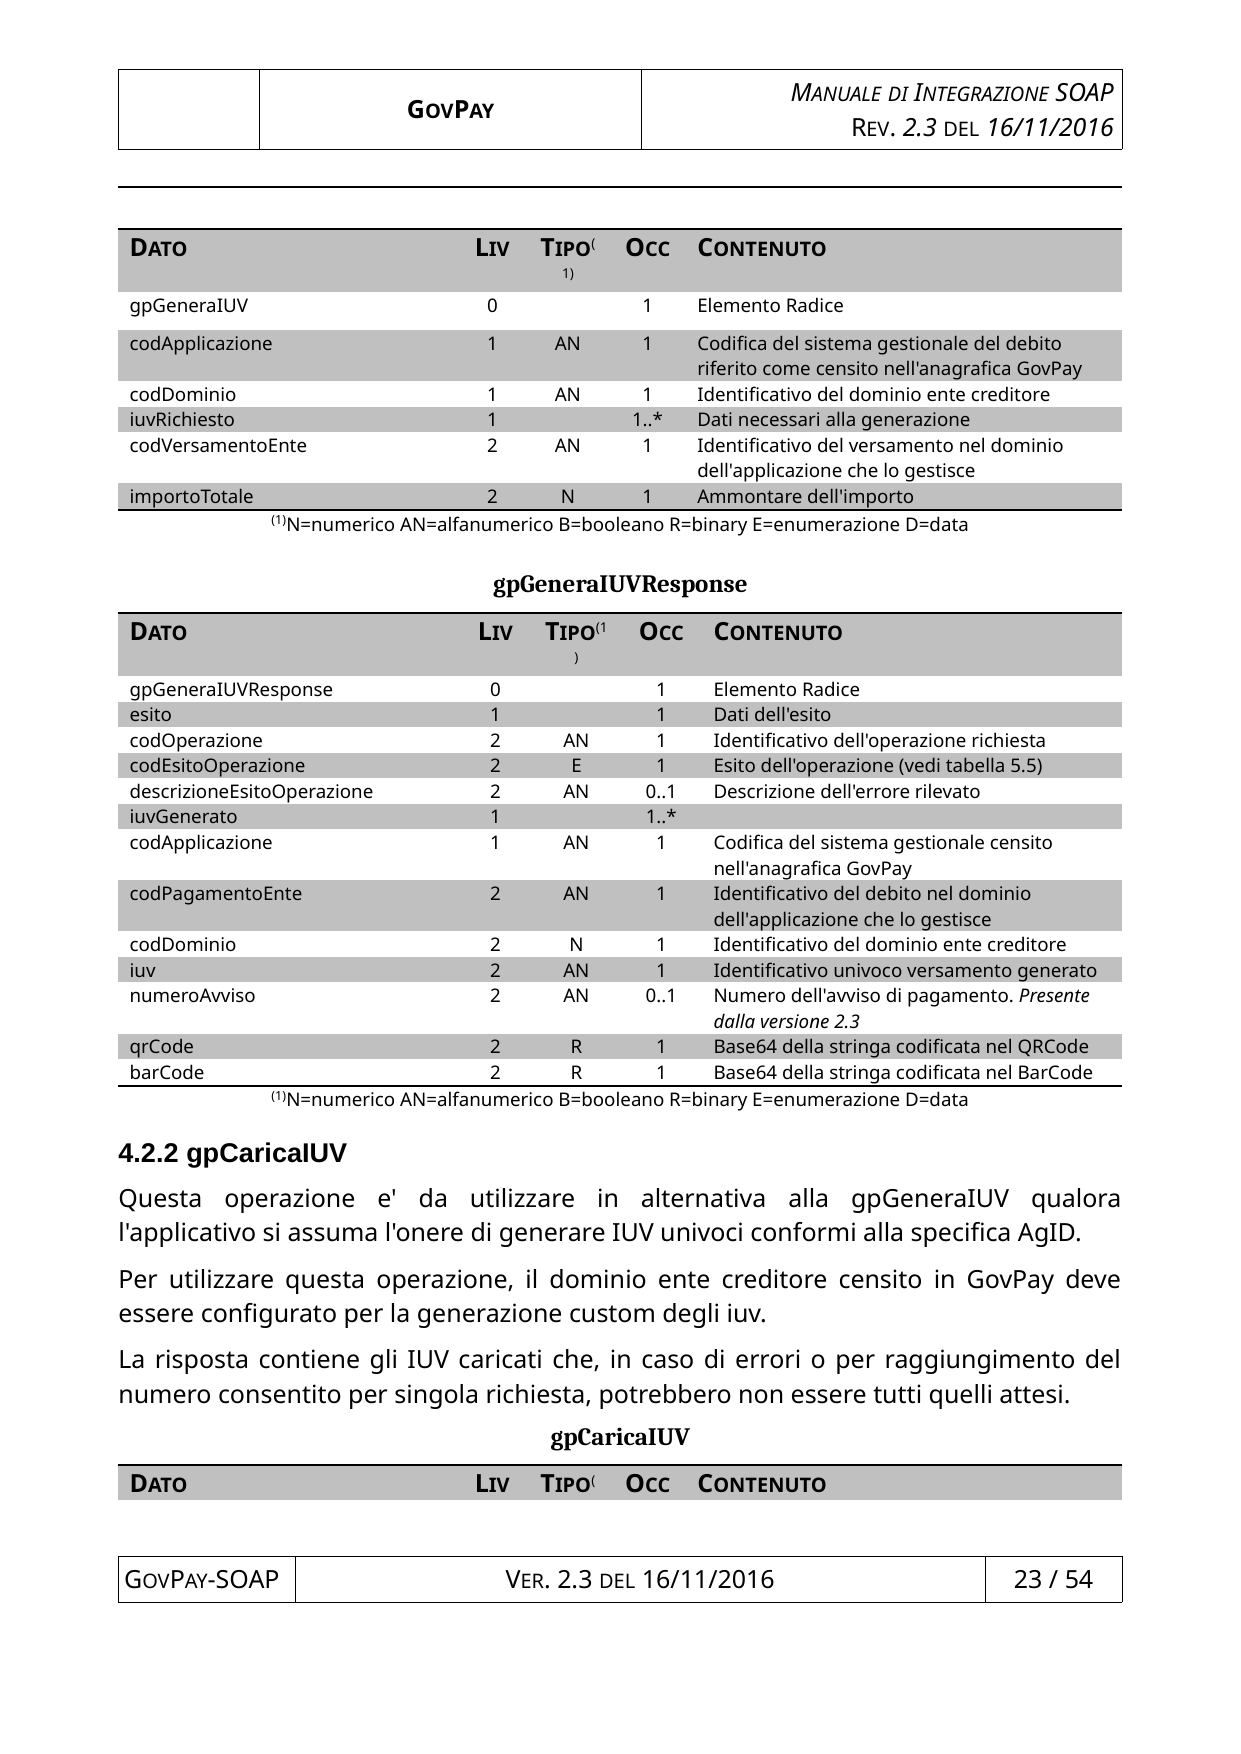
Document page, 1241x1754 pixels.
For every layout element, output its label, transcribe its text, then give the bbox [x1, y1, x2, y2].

table_header gpGeneraIUVResponse [118, 570, 1122, 612]
table_cell AN [532, 983, 620, 1033]
table_cell 1 [620, 931, 702, 957]
table_cell Dato [118, 230, 458, 292]
table_cell 2 [458, 931, 532, 957]
table_cell numeroAvviso [118, 983, 458, 1033]
table_cell Identificativo del dominio ente creditore [702, 931, 1122, 957]
table_cell E [532, 753, 620, 778]
table_cell Identificativo del versamento nel dominio dell'applicazione che lo gestisce [686, 432, 1122, 483]
table_cell Contenuto [686, 230, 1122, 292]
table_cell Liv [458, 1466, 526, 1500]
table_cell 1 [458, 702, 532, 727]
table_cell descrizioneEsitoOperazione [118, 778, 458, 804]
table_cell barCode [118, 1059, 458, 1084]
table_cell codDominio [118, 381, 458, 407]
table_cell 1..* [620, 804, 702, 829]
table_cell 0 [458, 676, 532, 702]
table_cell R [532, 1034, 620, 1059]
table_cell [532, 804, 620, 829]
table_cell Tipo( [526, 1466, 609, 1500]
table_cell 0..1 [620, 983, 702, 1033]
table_cell 1 [458, 804, 532, 829]
text Questa operazione e' da utilizzare in alternativa alla gpGeneraIUV qualora l'applicativo si assuma l'onere di generare IUV univoci conformi alla specifica AgID. [118, 1181, 1122, 1249]
table_cell AN [532, 727, 620, 753]
table_cell Liv [458, 230, 526, 292]
table_cell Occ [609, 230, 686, 292]
table_cell 1 [620, 727, 702, 753]
table_cell Codifica del sistema gestionale censito nell'anagrafica GovPay [702, 829, 1122, 880]
subtitle gpCaricaIUV [118, 1137, 1122, 1168]
table_cell 2 [458, 432, 526, 483]
table_cell codVersamentoEnte [118, 432, 458, 483]
table_cell Codifica del sistema gestionale del debito riferito come censito nell'anagrafica GovPay [686, 330, 1122, 381]
table_cell codEsitoOperazione [118, 753, 458, 778]
table_cell Identificativo univoco versamento generato [702, 957, 1122, 982]
table_cell Identificativo del dominio ente creditore [686, 381, 1122, 407]
table_cell 1 [458, 829, 532, 880]
text (1)N=numerico AN=alfanumerico B=booleano R=binary E=enumerazione D=data [118, 511, 1122, 536]
table_cell gpGeneraIUV [118, 292, 458, 330]
table_cell 2 [458, 1034, 532, 1059]
table_cell 2 [458, 753, 532, 778]
table_cell AN [526, 381, 609, 407]
table_cell 1 [458, 381, 526, 407]
table_cell codOperazione [118, 727, 458, 753]
table_cell Dati dell'esito [702, 702, 1122, 727]
table_cell Ammontare dell'importo [686, 483, 1122, 509]
table_cell Elemento Radice [702, 676, 1122, 702]
table_cell importoTotale [118, 483, 458, 509]
table_cell Base64 della stringa codificata nel BarCode [702, 1059, 1122, 1084]
text La risposta contiene gli IUV caricati che, in caso di errori o per raggiungimento del numero consentito per singola richiesta, potrebbero non essere tutti quelli attesi. [118, 1342, 1122, 1410]
table_cell Dato [118, 614, 458, 676]
table_cell 2 [458, 1059, 532, 1084]
table_cell 2 [458, 983, 532, 1033]
table_cell Occ [620, 614, 702, 676]
table_cell Liv [458, 614, 532, 676]
table_header gpCaricaIUV [118, 1423, 1122, 1464]
table_cell 1 [620, 1034, 702, 1059]
table_cell codDominio [118, 931, 458, 957]
table_cell [526, 407, 609, 432]
table_cell 0 [458, 292, 526, 330]
table_cell 1 [620, 957, 702, 982]
table_cell gpGeneraIUVResponse [118, 676, 458, 702]
table_cell 2 [458, 778, 532, 804]
table_cell 1..* [609, 407, 686, 432]
table_cell N [526, 483, 609, 509]
table_cell codPagamentoEnte [118, 880, 458, 931]
text Per utilizzare questa operazione, il dominio ente creditore censito in GovPay deve essere configurato per la generazione custom degli iuv. [118, 1262, 1122, 1330]
table_cell Tipo(1) [526, 230, 609, 292]
table_cell esito [118, 702, 458, 727]
table_cell Elemento Radice [686, 292, 1122, 330]
table_cell 2 [458, 483, 526, 509]
table_cell 1 [458, 330, 526, 381]
table_cell AN [532, 829, 620, 880]
text (1)N=numerico AN=alfanumerico B=booleano R=binary E=enumerazione D=data [118, 1087, 1122, 1112]
table_cell AN [532, 957, 620, 982]
table_cell Dati necessari alla generazione [686, 407, 1122, 432]
table_cell 1 [458, 407, 526, 432]
table_cell [532, 702, 620, 727]
table_cell Descrizione dell'errore rilevato [702, 778, 1122, 804]
table_cell Tipo(1) [532, 614, 620, 676]
table_cell Contenuto [702, 614, 1122, 676]
table_cell 1 [609, 292, 686, 330]
table_cell Numero dell'avviso di pagamento. Presente dalla versione 2.3 [702, 983, 1122, 1033]
table_cell iuvRichiesto [118, 407, 458, 432]
table_cell 1 [609, 483, 686, 509]
table_cell Occ [609, 1466, 686, 1500]
table_cell 1 [620, 880, 702, 931]
table_cell [702, 804, 1122, 829]
table_cell qrCode [118, 1034, 458, 1059]
table_cell 1 [620, 753, 702, 778]
table_cell 1 [620, 829, 702, 880]
table_cell codApplicazione [118, 829, 458, 880]
table_cell iuvGenerato [118, 804, 458, 829]
table_cell codApplicazione [118, 330, 458, 381]
table_cell Dato [118, 1466, 458, 1500]
table_cell 2 [458, 880, 532, 931]
table_cell 1 [609, 330, 686, 381]
table_cell 2 [458, 957, 532, 982]
table_cell N [532, 931, 620, 957]
table_cell 1 [609, 432, 686, 483]
table_cell AN [532, 880, 620, 931]
table_cell AN [526, 432, 609, 483]
table_cell Identificativo del debito nel dominio dell'applicazione che lo gestisce [702, 880, 1122, 931]
table_cell Base64 della stringa codificata nel QRCode [702, 1034, 1122, 1059]
table_cell AN [526, 330, 609, 381]
table_cell iuv [118, 957, 458, 982]
table_cell [526, 292, 609, 330]
table_cell [532, 676, 620, 702]
table_cell 2 [458, 727, 532, 753]
table_cell 1 [609, 381, 686, 407]
table_cell 1 [620, 1059, 702, 1084]
table_cell 1 [620, 676, 702, 702]
table_cell 1 [620, 702, 702, 727]
table_cell AN [532, 778, 620, 804]
table_cell R [532, 1059, 620, 1084]
table_cell Esito dell'operazione (vedi tabella 5.5) [702, 753, 1122, 778]
table_cell Identificativo dell'operazione richiesta [702, 727, 1122, 753]
table_cell 0..1 [620, 778, 702, 804]
table_header [118, 188, 1122, 227]
table_cell Contenuto [686, 1466, 1122, 1500]
